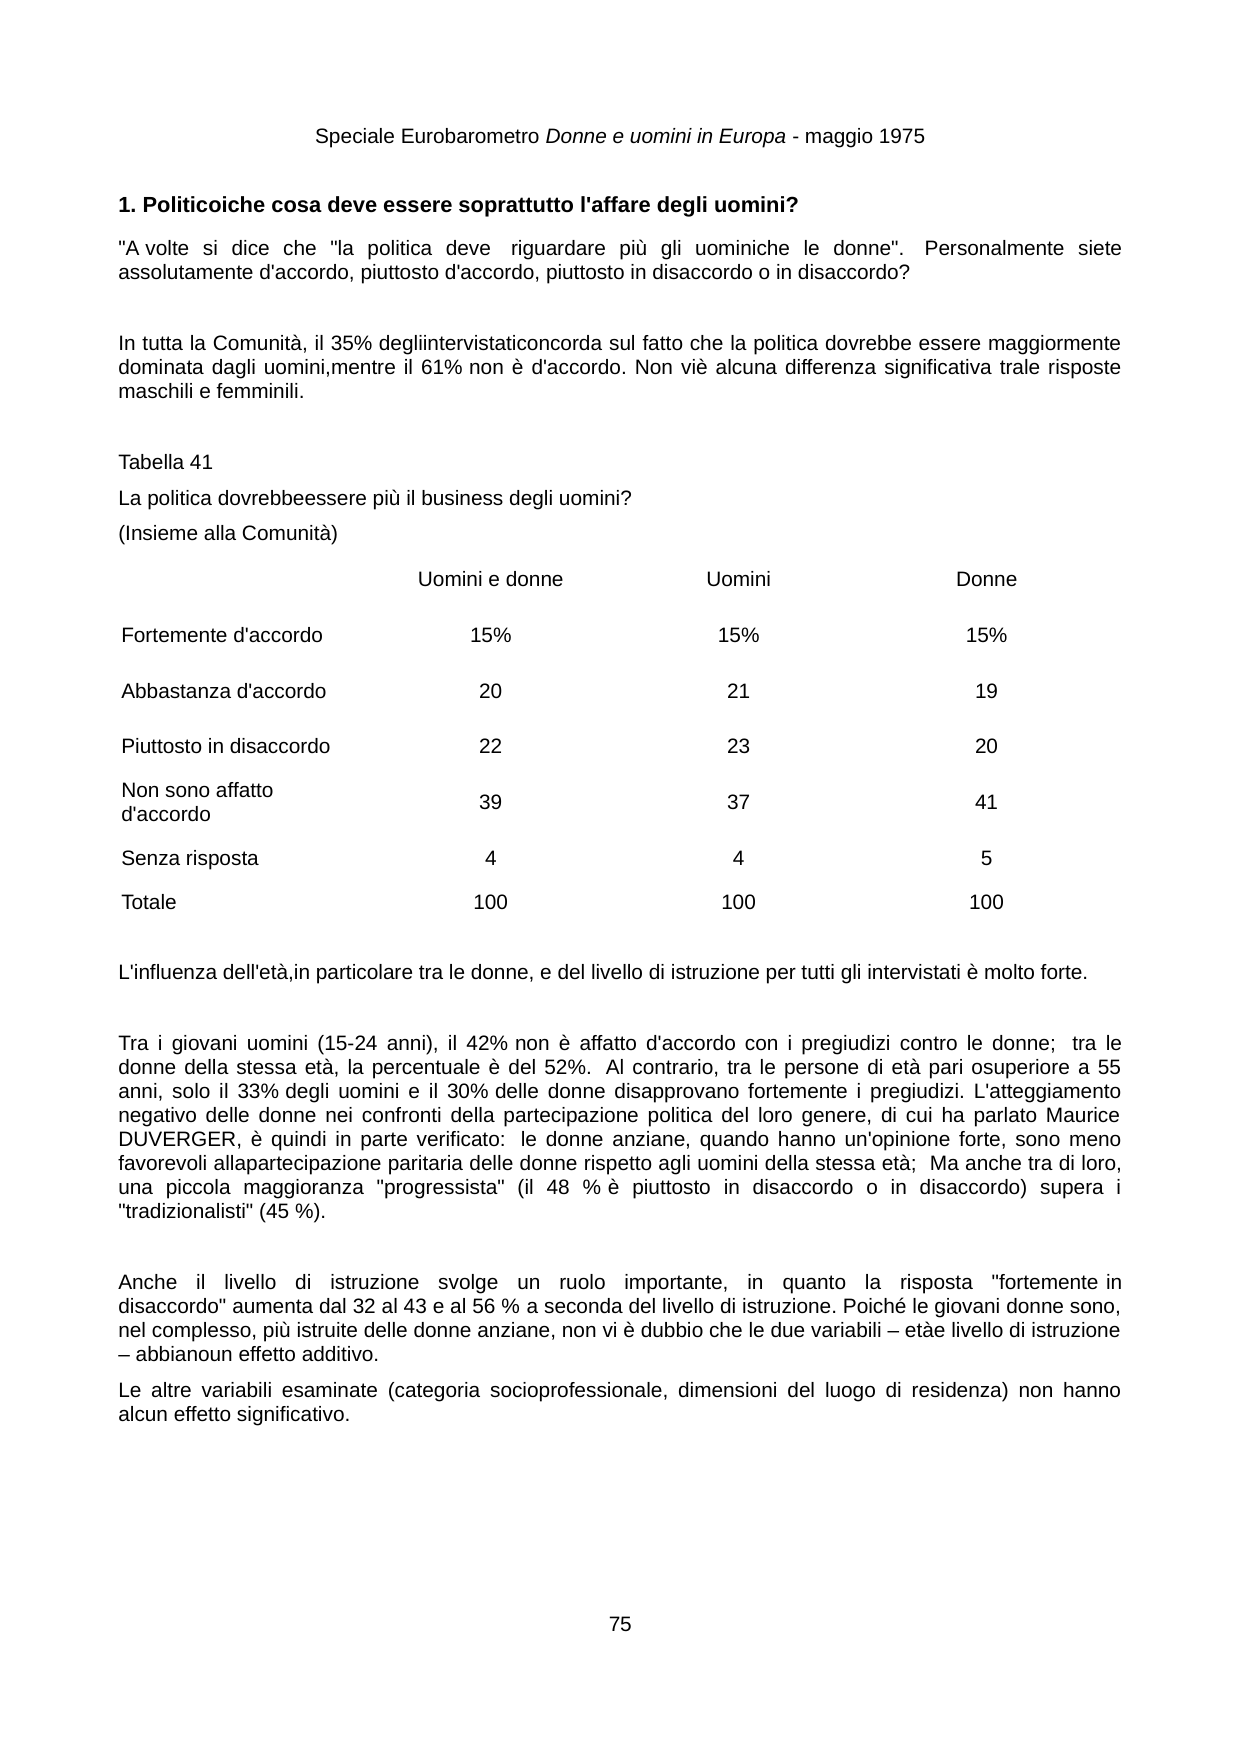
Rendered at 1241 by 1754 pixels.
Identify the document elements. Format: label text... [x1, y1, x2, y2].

table_cell Senza risposta [118, 830, 367, 886]
table_cell 23 [615, 719, 862, 774]
table_cell 15% [615, 607, 862, 663]
table_cell Fortemente d'accordo [118, 607, 367, 663]
table_cell 21 [615, 663, 862, 718]
table_cell 19 [863, 663, 1110, 718]
text In tutta la Comunità, il 35% degliintervistaticoncorda sul fatto che la politica dovrebbe essere maggiormente dominata dagli uomini,mentre il 61% non è d'accordo. Non viè alcuna differenza significativa trale risposte maschili e femminili. [118, 331, 1122, 403]
table_cell 100 [863, 886, 1110, 918]
text Tabella 41 [118, 450, 1122, 474]
table_cell 20 [863, 719, 1110, 774]
table_cell Totale [118, 886, 367, 918]
table_cell 41 [863, 774, 1110, 830]
text "A volte si dice che "la politica deve riguardare più gli uominiche le donne". Personalmente siete assolutamente d'accordo, piuttosto d'accordo, piuttosto in disaccordo o in disaccordo? [118, 236, 1122, 283]
table_cell 39 [367, 774, 614, 830]
table_header Donne [863, 551, 1110, 607]
table_cell Piuttosto in disaccordo [118, 719, 367, 774]
text (Insieme alla Comunità) [118, 521, 1122, 545]
table_cell 20 [367, 663, 614, 718]
table_cell 15% [367, 607, 614, 663]
table_header [118, 551, 367, 607]
table_cell Abbastanza d'accordo [118, 663, 367, 718]
table_cell 4 [367, 830, 614, 886]
subtitle 1. Politicoiche cosa deve essere soprattutto l'affare degli uomini? [118, 192, 1122, 217]
table_cell 37 [615, 774, 862, 830]
table_header Uomini e donne [367, 551, 614, 607]
table_cell Non sono affatto d'accordo [118, 774, 367, 830]
table_cell 22 [367, 719, 614, 774]
text Le altre variabili esaminate (categoria socioprofessionale, dimensioni del luogo di residenza) non hanno alcun effetto significativo. [118, 1377, 1122, 1425]
text La politica dovrebbeessere più il business degli uomini? [118, 486, 1122, 509]
table_cell 5 [863, 830, 1110, 886]
table_cell 100 [615, 886, 862, 918]
text L'influenza dell'età,in particolare tra le donne, e del livello di istruzione per tutti gli intervistati è molto forte. [118, 960, 1122, 984]
table_cell 4 [615, 830, 862, 886]
table_cell 100 [367, 886, 614, 918]
table_header Uomini [615, 551, 862, 607]
text Tra i giovani uomini (15-24 anni), il 42% non è affatto d'accordo con i pregiudizi contro le donne; tra le donne della stessa età, la percentuale è del 52%. Al contrario, tra le persone di età pari osuperiore a 55 anni, solo il 33% degli uomini e il 30% delle donne disapprovano fortemente i pregiudizi. L'atteggiamento negativo delle donne nei confronti della partecipazione politica del loro genere, di cui ha parlato Maurice DUVERGER, è quindi in parte verificato: le donne anziane, quando hanno un'opinione forte, sono meno favorevoli allapartecipazione paritaria delle donne rispetto agli uomini della stessa età; Ma anche tra di loro, una piccola maggioranza "progressista" (il 48 % è piuttosto in disaccordo o in disaccordo) supera i "tradizionalisti" (45 %). [118, 1031, 1122, 1223]
table_cell 15% [863, 607, 1110, 663]
text Anche il livello di istruzione svolge un ruolo importante, in quanto la risposta "fortemente in disaccordo" aumenta dal 32 al 43 e al 56 % a seconda del livello di istruzione. Poiché le giovani donne sono, nel complesso, più istruite delle donne anziane, non vi è dubbio che le due variabili – etàe livello di istruzione – abbianoun effetto additivo. [118, 1270, 1122, 1366]
